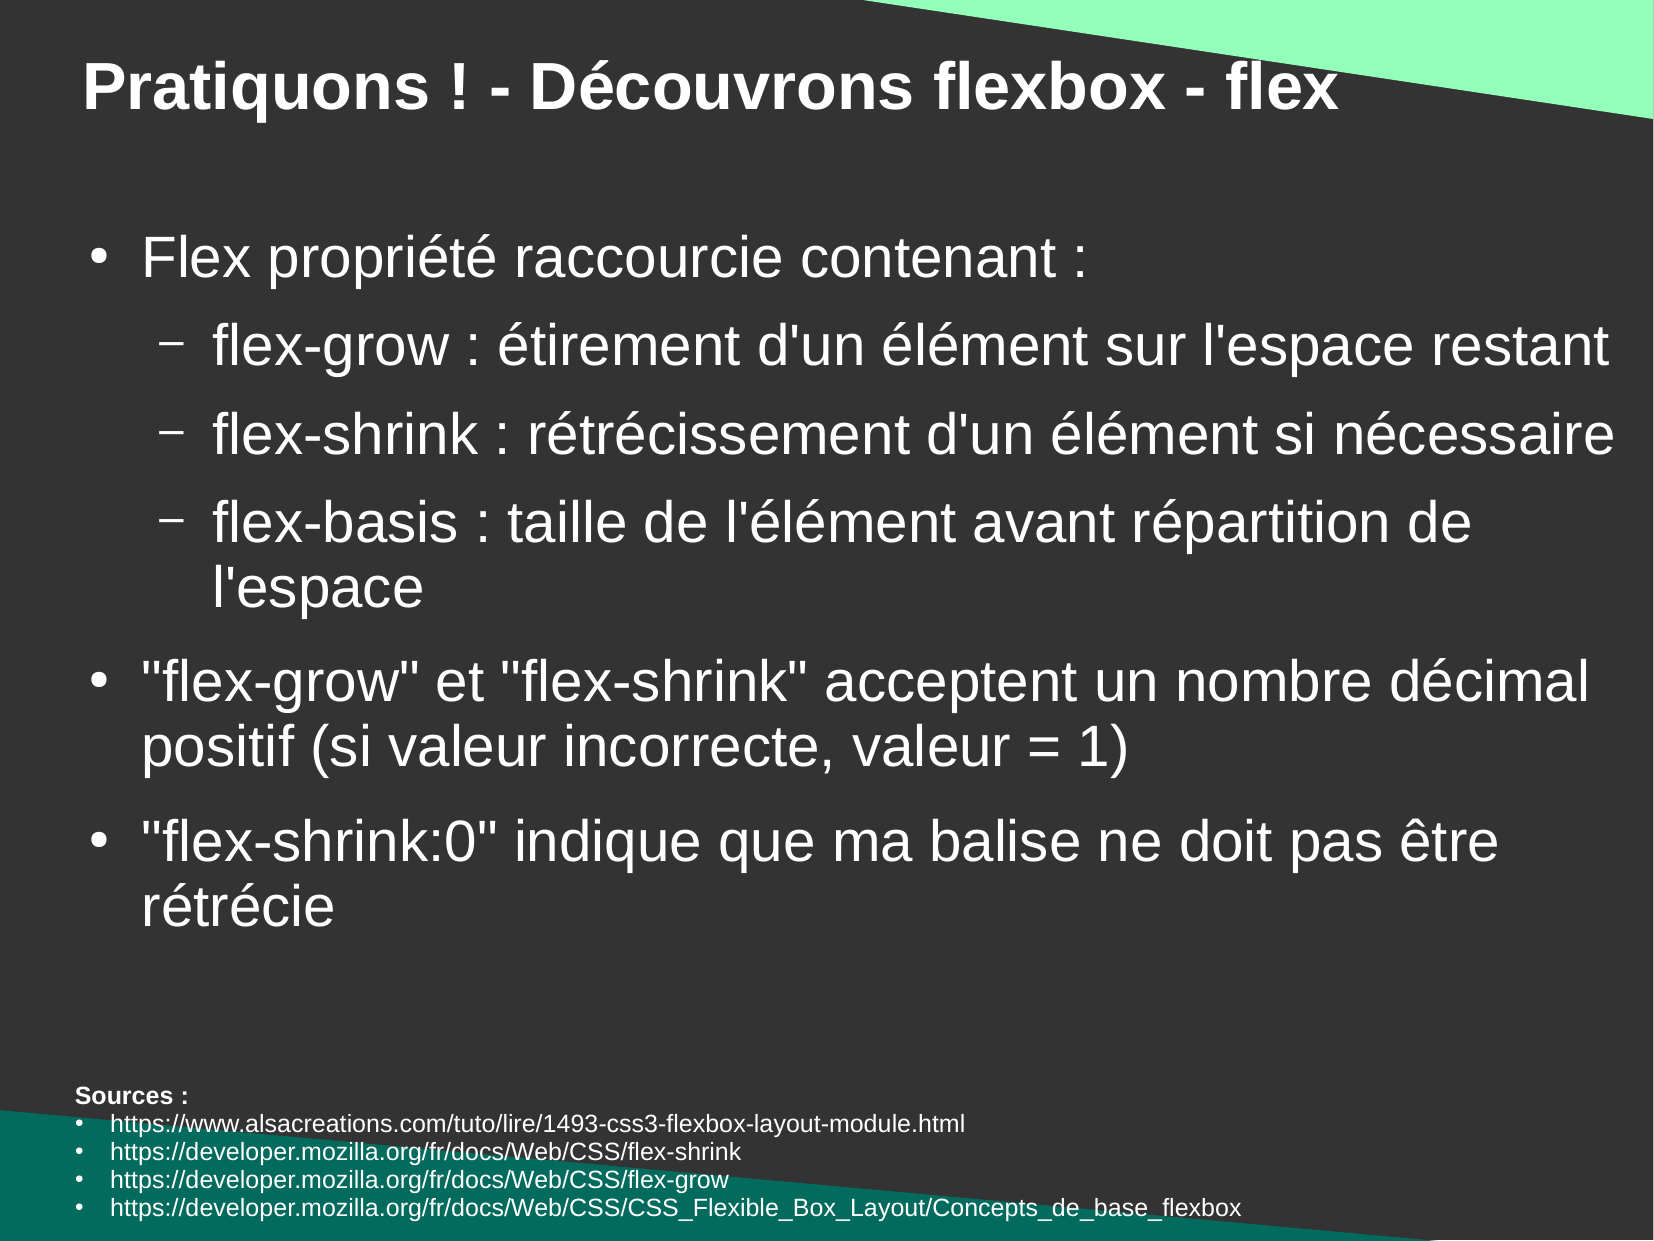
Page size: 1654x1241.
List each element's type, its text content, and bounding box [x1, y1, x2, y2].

text_box Sources : https://www.alsacreations.com/tuto/lire/1493-css3-flexbox-layout-module.html https://developer.mozilla.org/fr/docs/Web/CSS/flex-shrink https://developer.mozilla.org/fr/docs/Web/CSS/flex-grow https://developer.mozilla.org/fr/docs/Web/CSS/CSS_Flexible_Box_Layout/Concepts_de_base_flexbox [60, 1074, 1546, 1241]
title Pratiquons ! - Découvrons flexbox - flex [82, 49, 1630, 142]
text_box [862, 0, 1654, 120]
list Flex propriété raccourcie contenant : flex-grow : étirement d'un élément sur l'espace restant flex-shrink : rétrécissement d'un élément si nécessaire flex-basis : taille de l'élément avant répartition de l'espace "flex-grow" et "flex-shrink" acceptent un nombre décimal positif (si valeur incorrecte, valeur = 1) "flex-shrink:0" indique que ma balise ne doit pas être rétrécie [70, 224, 1619, 945]
